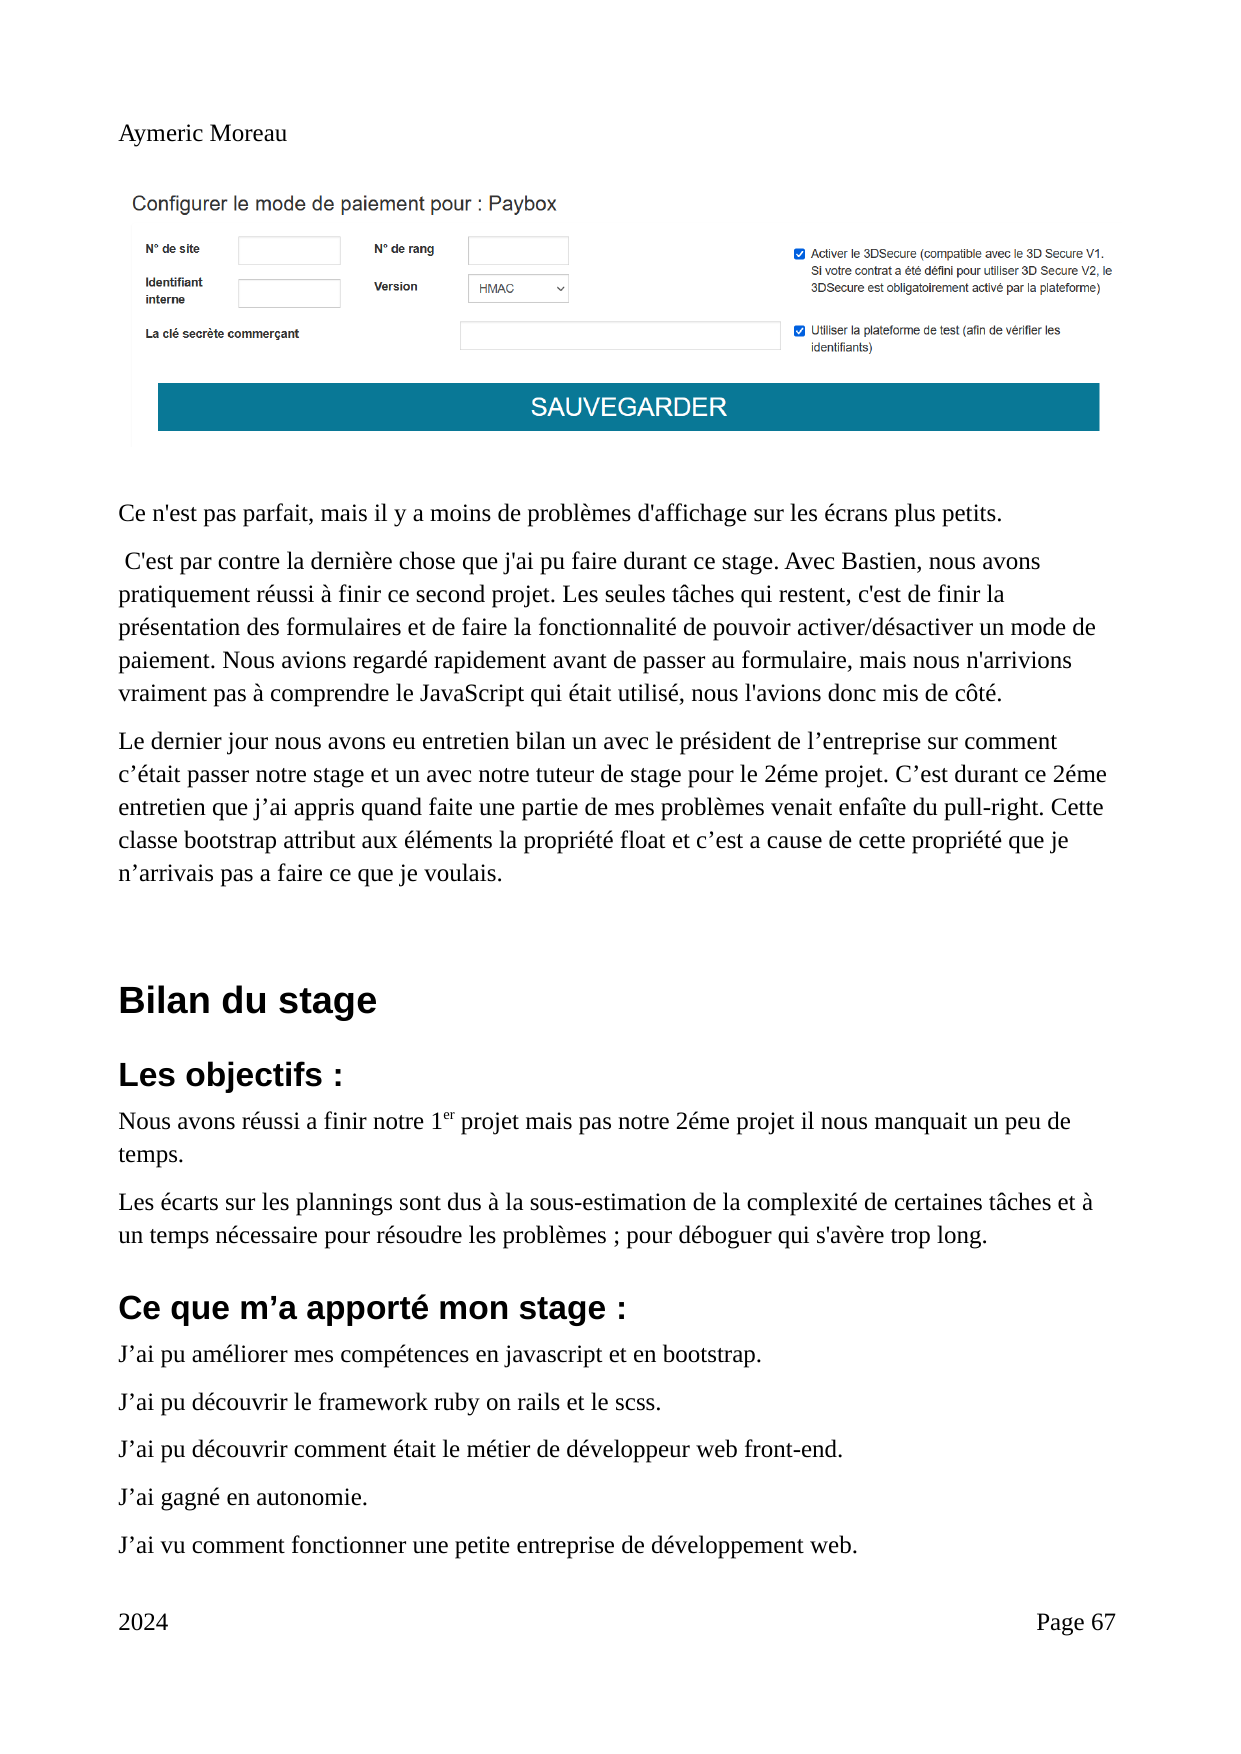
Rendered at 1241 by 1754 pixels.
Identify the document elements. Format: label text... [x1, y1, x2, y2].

text Ce n'est pas parfait, mais il y a moins de problèmes d'affichage sur les écrans plus petits. [118, 498, 1122, 527]
text J’ai gagné en autonomie. [118, 1482, 1122, 1511]
text J’ai pu découvrir le framework ruby on rails et le scss. [118, 1387, 1122, 1416]
picture [118, 176, 1123, 447]
text C'est par contre la dernière chose que j'ai pu faire durant ce stage. Avec Bastien, nous avons pratiquement réussi à finir ce second projet. Les seules tâches qui restent, c'est de finir la présentation des formulaires et de faire la fonctionnalité de pouvoir activer/désactiver un mode de paiement. Nous avions regardé rapidement avant de passer au formulaire, mais nous n'arrivions vraiment pas à comprendre le JavaScript qui était utilisé, nous l'avions donc mis de côté. [118, 546, 1122, 707]
text J’ai vu comment fonctionner une petite entreprise de développement web. [118, 1530, 1122, 1558]
subtitle Ce que m’a apporté mon stage : [118, 1288, 1122, 1327]
subtitle Bilan du stage [118, 978, 1122, 1022]
text Nous avons réussi a finir notre 1er projet mais pas notre 2éme projet il nous manquait un peu de temps. [118, 1106, 1122, 1168]
text Les écarts sur les plannings sont dus à la sous-estimation de la complexité de certaines tâches et à un temps nécessaire pour résoudre les problèmes ; pour déboguer qui s'avère trop long. [118, 1187, 1122, 1248]
text J’ai pu découvrir comment était le métier de développeur web front-end. [118, 1434, 1122, 1463]
subtitle Les objectifs : [118, 1055, 1122, 1094]
text Le dernier jour nous avons eu entretien bilan un avec le président de l’entreprise sur comment c’était passer notre stage et un avec notre tuteur de stage pour le 2éme projet. C’est durant ce 2éme entretien que j’ai appris quand faite une partie de mes problèmes venait enfaîte du pull-right. Cette classe bootstrap attribut aux éléments la propriété float et c’est a cause de cette propriété que je n’arrivais pas a faire ce que je voulais. [118, 726, 1122, 887]
text J’ai pu améliorer mes compétences en javascript et en bootstrap. [118, 1339, 1122, 1368]
